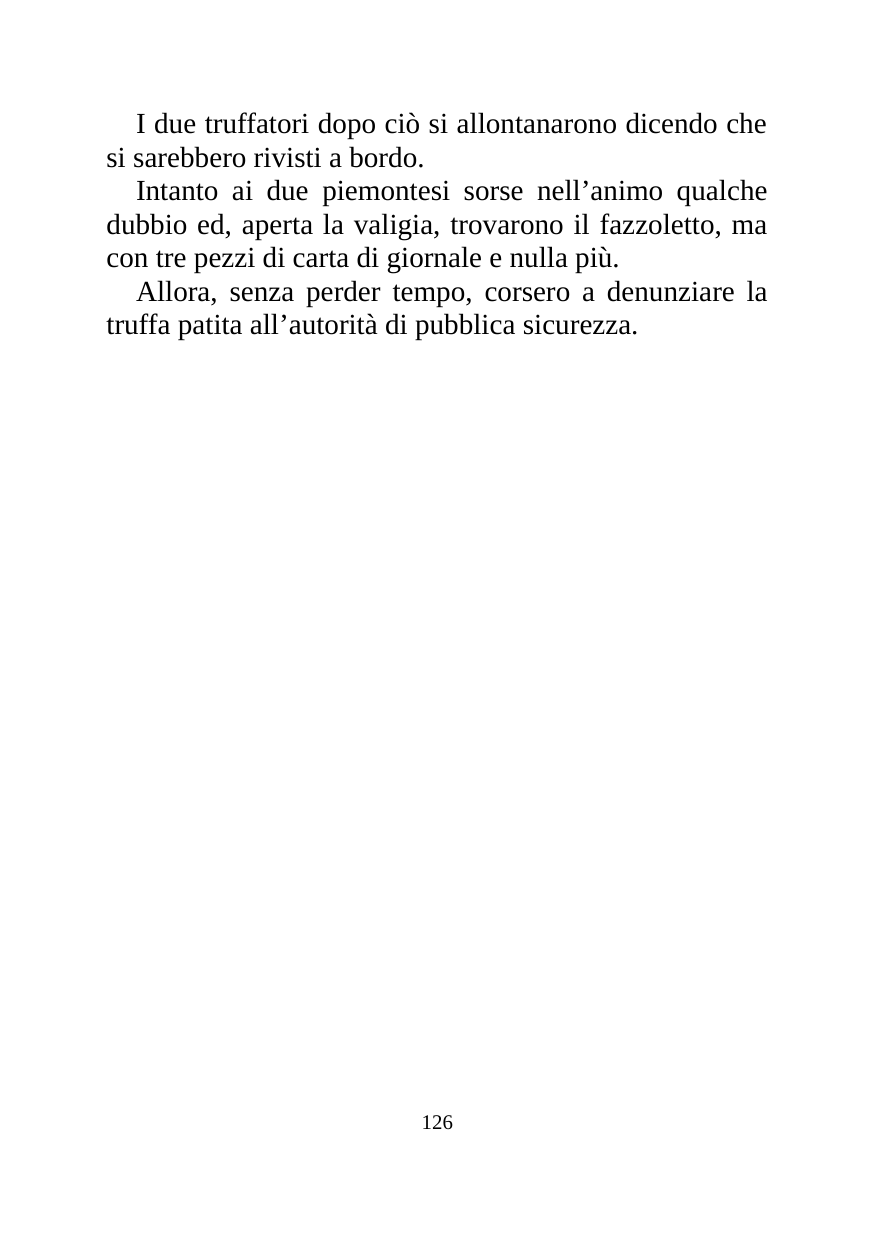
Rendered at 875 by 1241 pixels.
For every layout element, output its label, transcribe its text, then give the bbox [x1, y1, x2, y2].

text I due truffatori dopo ciò si allontanarono dicendo che si sarebbero rivisti a bordo. [106, 106, 768, 173]
text Allora, senza perder tempo, corsero a denunziare la truffa patita all’autorità di pubblica sicurezza. [106, 274, 768, 341]
text Intanto ai due piemontesi sorse nell’animo qualche dubbio ed, aperta la valigia, trovarono il fazzoletto, ma con tre pezzi di carta di giornale e nulla più. [106, 173, 768, 274]
